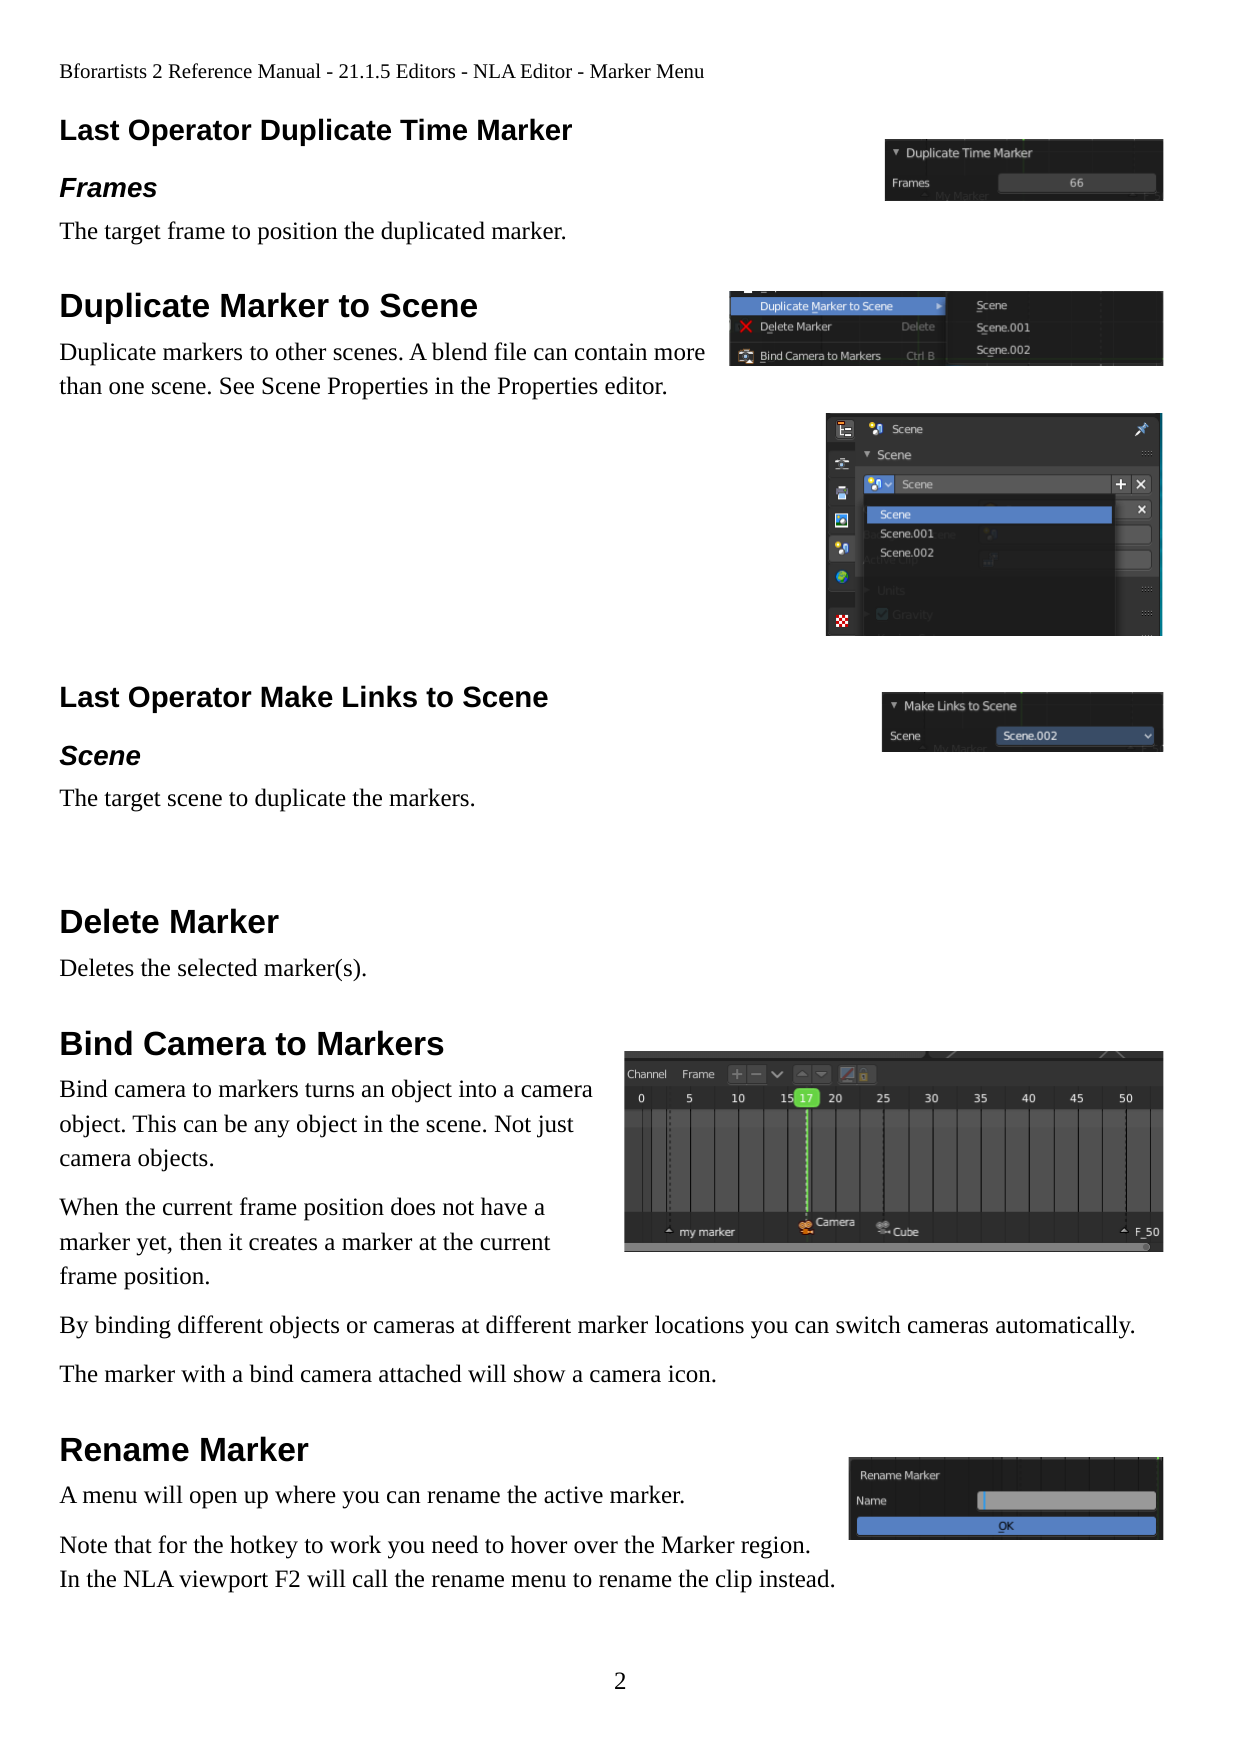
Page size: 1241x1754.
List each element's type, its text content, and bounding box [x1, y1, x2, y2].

picture [729, 291, 1164, 366]
text A menu will open up where you can rename the active marker. [59, 1481, 848, 1509]
picture [848, 1457, 1164, 1540]
picture [624, 1051, 1164, 1252]
picture [884, 139, 1164, 201]
text Note that for the hotkey to work you need to hover over the Marker region. In the NLA viewport F2 will call the rename menu to rename the clip instead. [59, 1530, 1181, 1593]
subtitle Scene [59, 739, 1181, 771]
picture [825, 413, 1163, 636]
text The target frame to position the duplicated marker. [59, 216, 1181, 244]
subtitle Frames [59, 171, 1181, 203]
text Deletes the selected marker(s). [59, 953, 1181, 982]
subtitle Last Operator Make Links to Scene [59, 680, 1181, 714]
subtitle Rename Marker [59, 1429, 1181, 1468]
subtitle Bind Camera to Markers [59, 1023, 1181, 1062]
text Duplicate markers to other scenes. A blend file can contain more than one scene. See Scene Properties in the Properties editor. [59, 337, 1181, 400]
text The target scene to duplicate the markers. [59, 783, 1181, 812]
text By binding different objects or cameras at different marker locations you can switch cameras automatically. [59, 1311, 1181, 1339]
subtitle Duplicate Marker to Scene [59, 286, 1181, 324]
picture [881, 692, 1164, 752]
text Bind camera to markers turns an object into a camera object. This can be any object in the scene. Not just camera objects. [59, 1074, 624, 1172]
text When the current frame position does not have a marker yet, then it creates a marker at the current frame position. [59, 1192, 1181, 1290]
subtitle Delete Marker [59, 902, 1181, 941]
subtitle Last Operator Duplicate Time Marker [59, 113, 1181, 146]
text The marker with a bind camera attached will show a camera icon. [59, 1359, 1181, 1388]
